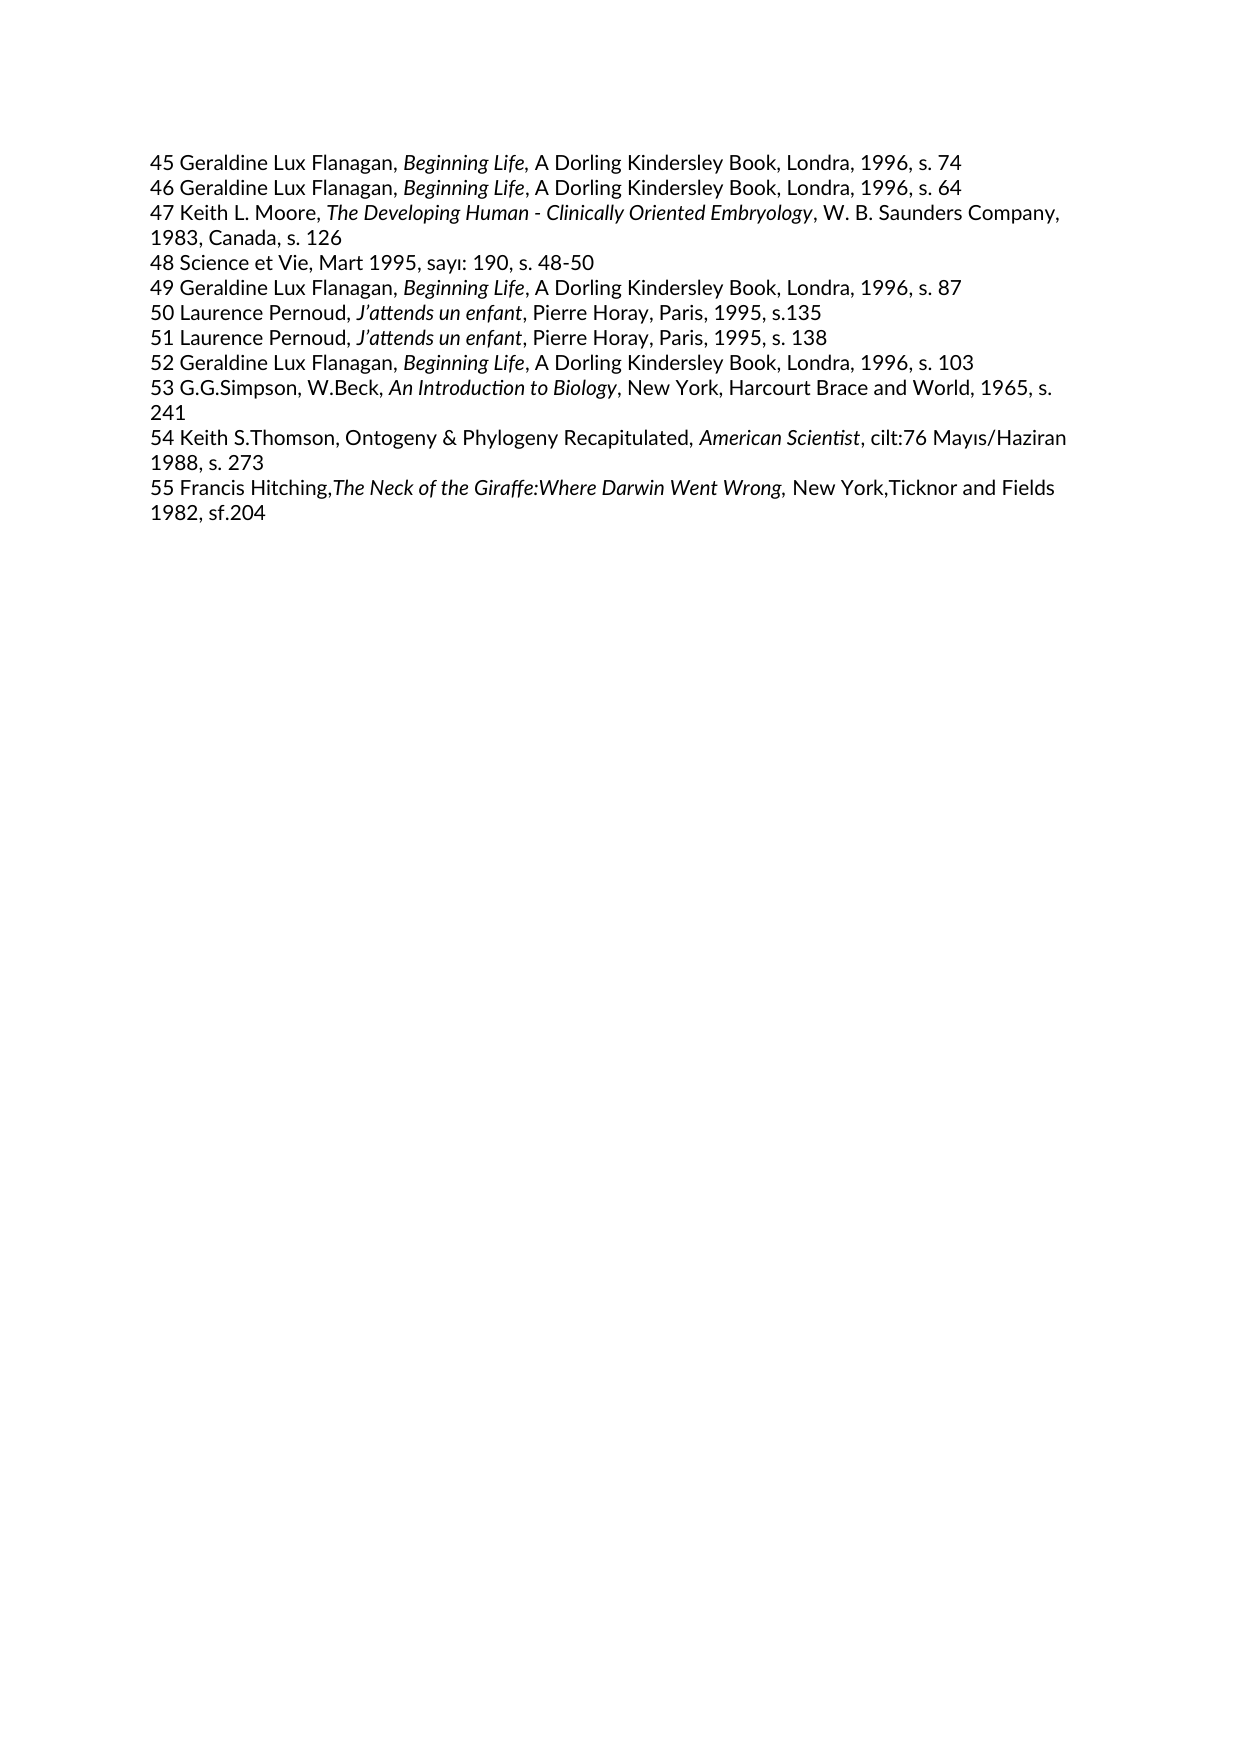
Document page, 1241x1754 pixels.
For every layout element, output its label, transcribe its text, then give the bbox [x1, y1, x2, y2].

text 52 Geraldine Lux Flanagan, Beginning Life, A Dorling Kindersley Book, Londra, 1996, s. 103 [150, 350, 1090, 375]
text 49 Geraldine Lux Flanagan, Beginning Life, A Dorling Kindersley Book, Londra, 1996, s. 87 [150, 275, 1090, 300]
text 50 Laurence Pernoud, J’attends un enfant, Pierre Horay, Paris, 1995, s.135 [150, 300, 1090, 325]
text 55 Francis Hitching,The Neck of the Giraffe:Where Darwin Went Wrong, New York,Ticknor and Fields 1982, sf.204 [150, 475, 1090, 525]
text 47 Keith L. Moore, The Developing Human - Clinically Oriented Embryology, W. B. Saunders Company, 1983, Canada, s. 126 [150, 200, 1090, 250]
text 54 Keith S.Thomson, Ontogeny & Phylogeny Recapitulated, American Scientist, cilt:76 Mayıs/Haziran 1988, s. 273 [150, 425, 1090, 475]
text 53 G.G.Simpson, W.Beck, An Introduction to Biology, New York, Harcourt Brace and World, 1965, s. 241 [150, 375, 1090, 425]
text 46 Geraldine Lux Flanagan, Beginning Life, A Dorling Kindersley Book, Londra, 1996, s. 64 [150, 175, 1090, 200]
text 51 Laurence Pernoud, J’attends un enfant, Pierre Horay, Paris, 1995, s. 138 [150, 325, 1090, 350]
text 45 Geraldine Lux Flanagan, Beginning Life, A Dorling Kindersley Book, Londra, 1996, s. 74 [150, 150, 1090, 175]
text 48 Science et Vie, Mart 1995, sayı: 190, s. 48-50 [150, 250, 1090, 275]
